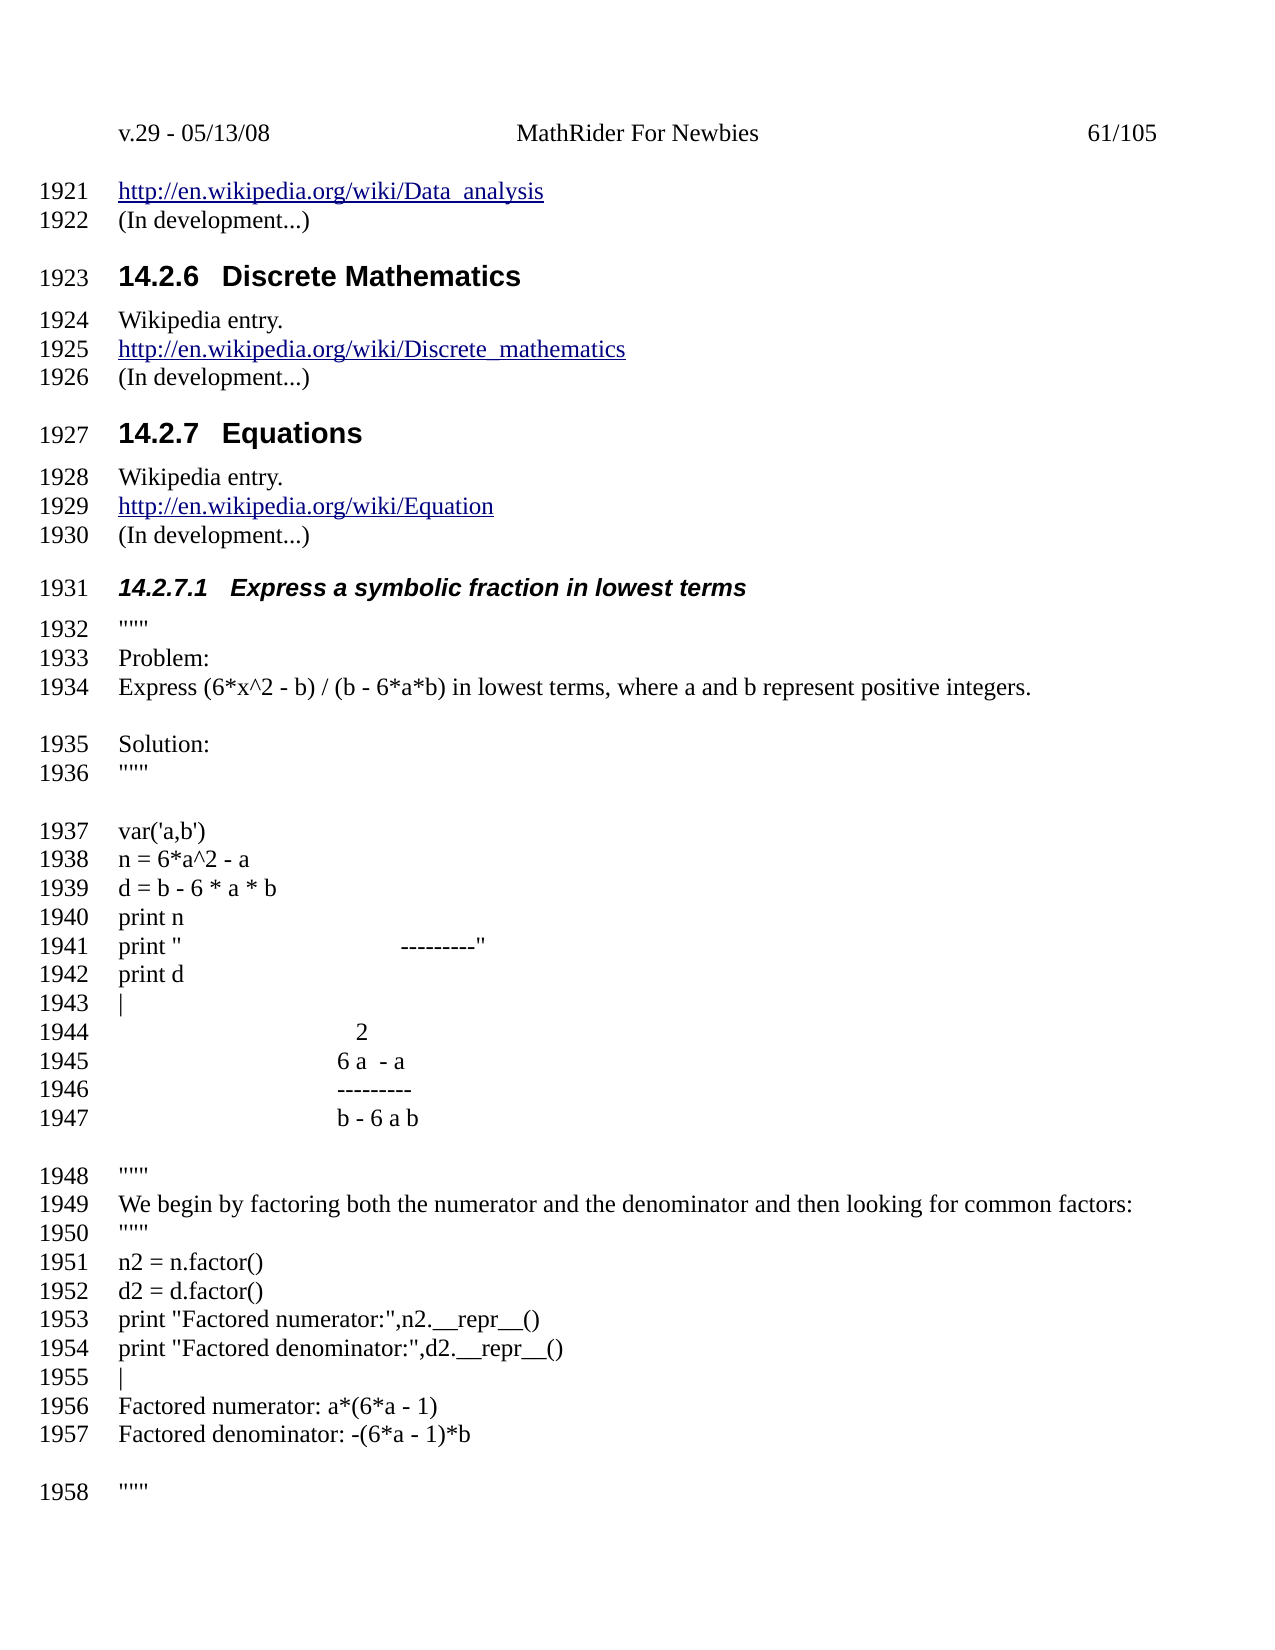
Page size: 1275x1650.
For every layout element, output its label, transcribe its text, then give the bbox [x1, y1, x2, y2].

text We begin by factoring both the numerator and the denominator and then looking for common factors: [118, 1189, 1157, 1218]
text | [118, 988, 1157, 1017]
text Wikipedia entry. [118, 462, 1157, 491]
subtitle Discrete Mathematics [118, 259, 1157, 292]
text """ [118, 758, 1157, 787]
subtitle Equations [118, 416, 1157, 450]
text Factored denominator: -(6*a - 1)*b [118, 1419, 1157, 1448]
text (In development...) [118, 362, 1157, 391]
text http://en.wikipedia.org/wiki/Discrete_mathematics [118, 334, 1157, 362]
text --------- [118, 1074, 1157, 1103]
text print d [118, 959, 1157, 988]
text print "Factored numerator:",n2.__repr__() [118, 1304, 1157, 1333]
text Solution: [118, 729, 1157, 758]
text d2 = d.factor() [118, 1276, 1157, 1304]
text """ [118, 614, 1157, 643]
text """ [118, 1477, 1157, 1506]
text b - 6 a b [118, 1103, 1157, 1132]
text print " ---------" [118, 931, 1157, 959]
text Express (6*x^2 - b) / (b - 6*a*b) in lowest terms, where a and b represent positive integers. [118, 672, 1157, 701]
text """ [118, 1218, 1157, 1247]
text n = 6*a^2 - a [118, 844, 1157, 873]
text Problem: [118, 643, 1157, 672]
subtitle Express a symbolic fraction in lowest terms [118, 573, 1157, 602]
text """ [118, 1161, 1157, 1189]
text (In development...) [118, 520, 1157, 548]
text print "Factored denominator:",d2.__repr__() [118, 1333, 1157, 1362]
text Factored numerator: a*(6*a - 1) [118, 1391, 1157, 1419]
text d = b - 6 * a * b [118, 873, 1157, 902]
text print n [118, 902, 1157, 931]
text 2 [118, 1017, 1157, 1046]
text (In development...) [118, 205, 1157, 234]
text var('a,b') [118, 816, 1157, 844]
text http://en.wikipedia.org/wiki/Equation [118, 491, 1157, 520]
text n2 = n.factor() [118, 1247, 1157, 1276]
text | [118, 1362, 1157, 1391]
text http://en.wikipedia.org/wiki/Data_analysis [118, 176, 1157, 205]
text Wikipedia entry. [118, 305, 1157, 334]
text 6 a - a [118, 1046, 1157, 1074]
